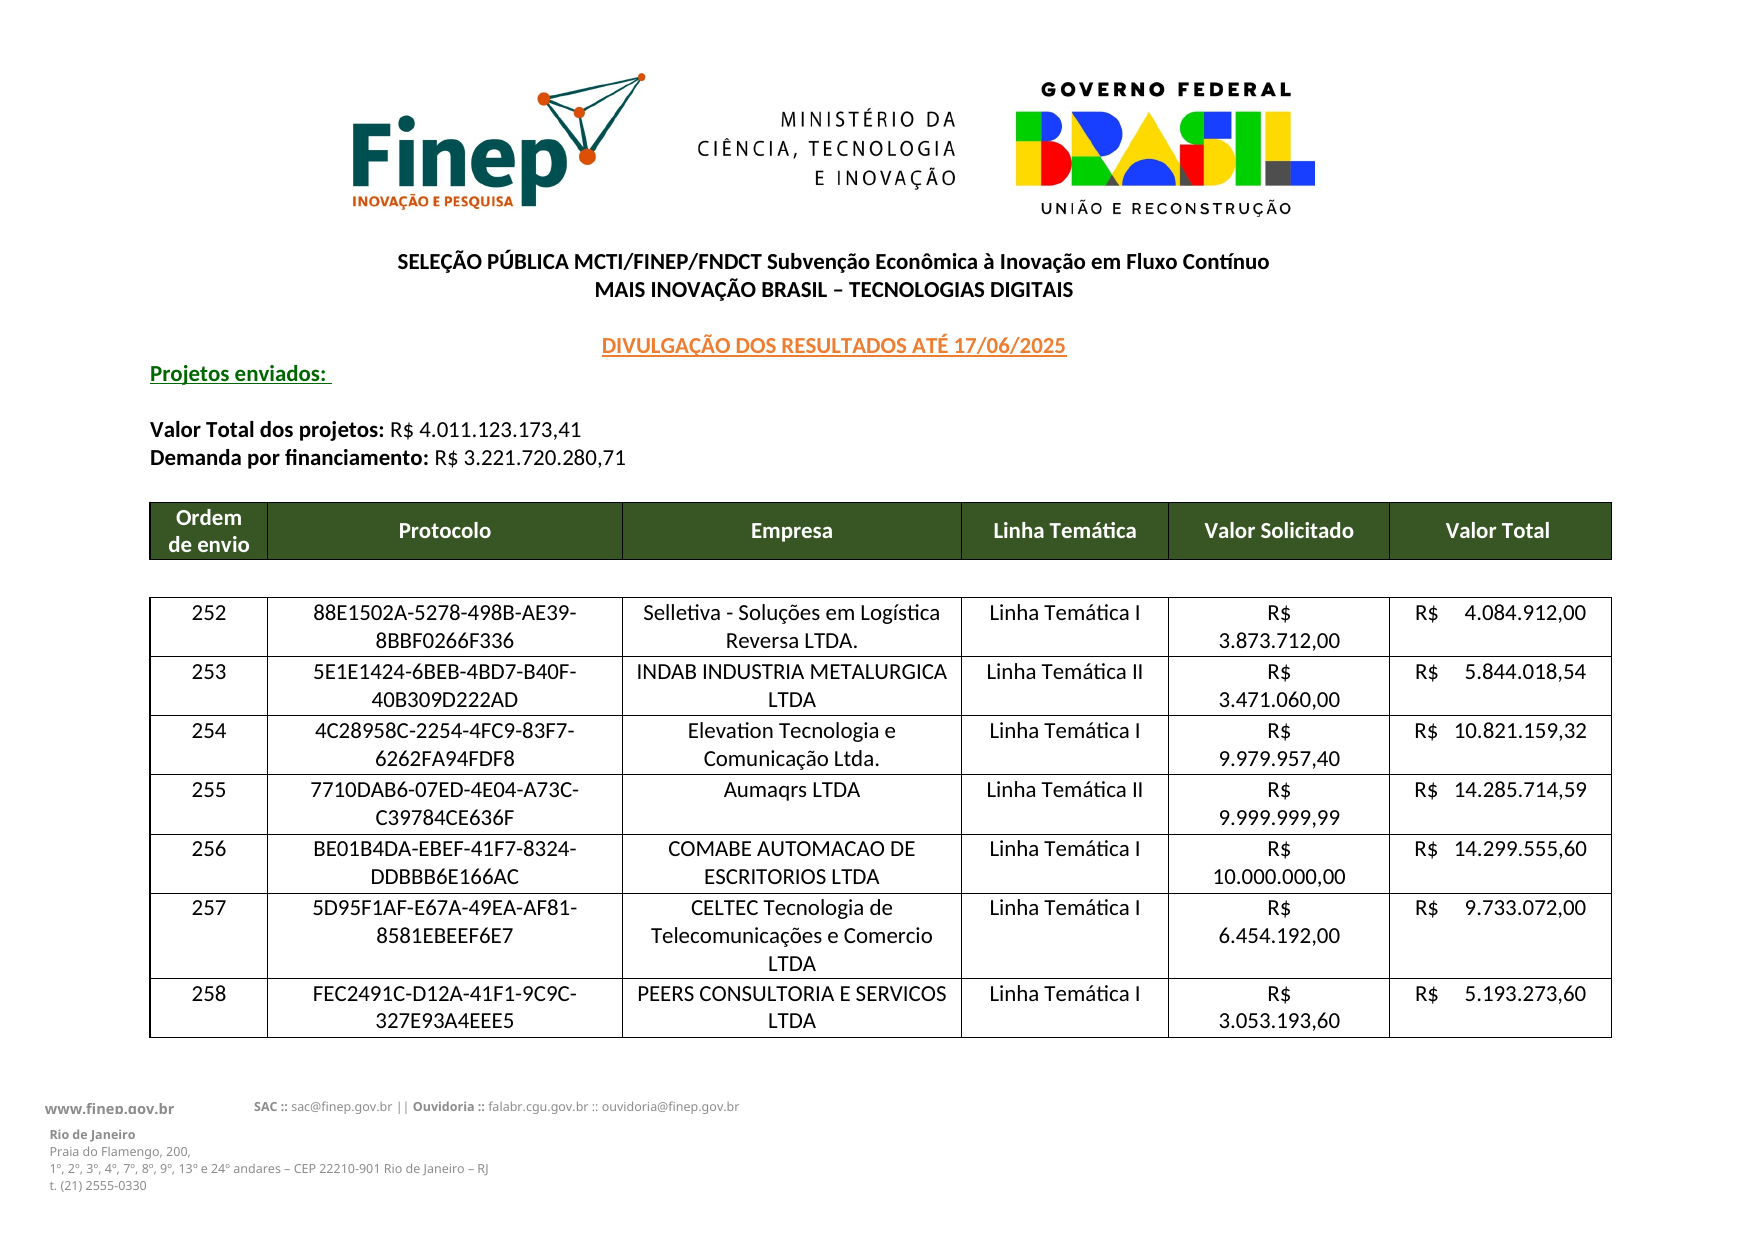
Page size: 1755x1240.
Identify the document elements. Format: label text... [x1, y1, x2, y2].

table_cell R$ 3.873.712,00 [1169, 598, 1389, 656]
table_cell Selletiva - Soluções em Logística Reversa LTDA. [623, 598, 961, 656]
table_cell R$ 10.821.159,32 [1390, 716, 1611, 774]
table_cell 7710DAB6-07ED-4E04-A73C-C39784CE636F [268, 775, 622, 833]
table_cell Linha Temática I [962, 598, 1168, 656]
table_cell R$ 10.000.000,00 [1169, 835, 1389, 892]
table_cell FEC2491C-D12A-41F1-9C9C-327E93A4EEE5 [268, 979, 622, 1037]
table_cell R$ 4.084.912,00 [1390, 598, 1611, 656]
table_cell Linha Temática II [962, 775, 1168, 833]
table_cell Linha Temática I [962, 894, 1168, 978]
table_cell 88E1502A-5278-498B-AE39-8BBF0266F336 [268, 598, 622, 656]
table_cell INDAB INDUSTRIA METALURGICA LTDA [623, 657, 961, 715]
table_cell R$ 3.471.060,00 [1169, 657, 1389, 715]
table_cell COMABE AUTOMACAO DE ESCRITORIOS LTDA [623, 835, 961, 892]
table_cell 5D95F1AF-E67A-49EA-AF81-8581EBEEF6E7 [268, 894, 622, 978]
table_cell Linha Temática I [962, 716, 1168, 774]
table_cell 256 [151, 835, 267, 892]
table_cell 5E1E1424-6BEB-4BD7-B40F-40B309D222AD [268, 657, 622, 715]
table_cell R$ 3.053.193,60 [1169, 979, 1389, 1037]
table_cell Elevation Tecnologia e Comunicação Ltda. [623, 716, 961, 774]
table_cell 254 [151, 716, 267, 774]
table_cell R$ 14.299.555,60 [1390, 835, 1611, 892]
table_cell BE01B4DA-EBEF-41F7-8324-DDBBB6E166AC [268, 835, 622, 892]
table_cell 257 [151, 894, 267, 978]
table_cell 258 [151, 979, 267, 1037]
table_cell PEERS CONSULTORIA E SERVICOS LTDA [623, 979, 961, 1037]
table_cell 255 [151, 775, 267, 833]
table_cell R$ 5.844.018,54 [1390, 657, 1611, 715]
table_cell Aumaqrs LTDA [623, 775, 961, 833]
table_cell R$ 5.193.273,60 [1390, 979, 1611, 1037]
table_cell R$ 9.733.072,00 [1390, 894, 1611, 978]
table_cell Linha Temática I [962, 979, 1168, 1037]
table_cell 253 [151, 657, 267, 715]
table_cell Linha Temática I [962, 835, 1168, 892]
table_cell R$ 14.285.714,59 [1390, 775, 1611, 833]
table_cell 252 [151, 598, 267, 656]
table_cell 4C28958C-2254-4FC9-83F7-6262FA94FDF8 [268, 716, 622, 774]
table_cell R$ 6.454.192,00 [1169, 894, 1389, 978]
table_cell Linha Temática II [962, 657, 1168, 715]
table_cell R$ 9.999.999,99 [1169, 775, 1389, 833]
table_cell R$ 9.979.957,40 [1169, 716, 1389, 774]
table_cell CELTEC Tecnologia de Telecomunicações e Comercio LTDA [623, 894, 961, 978]
